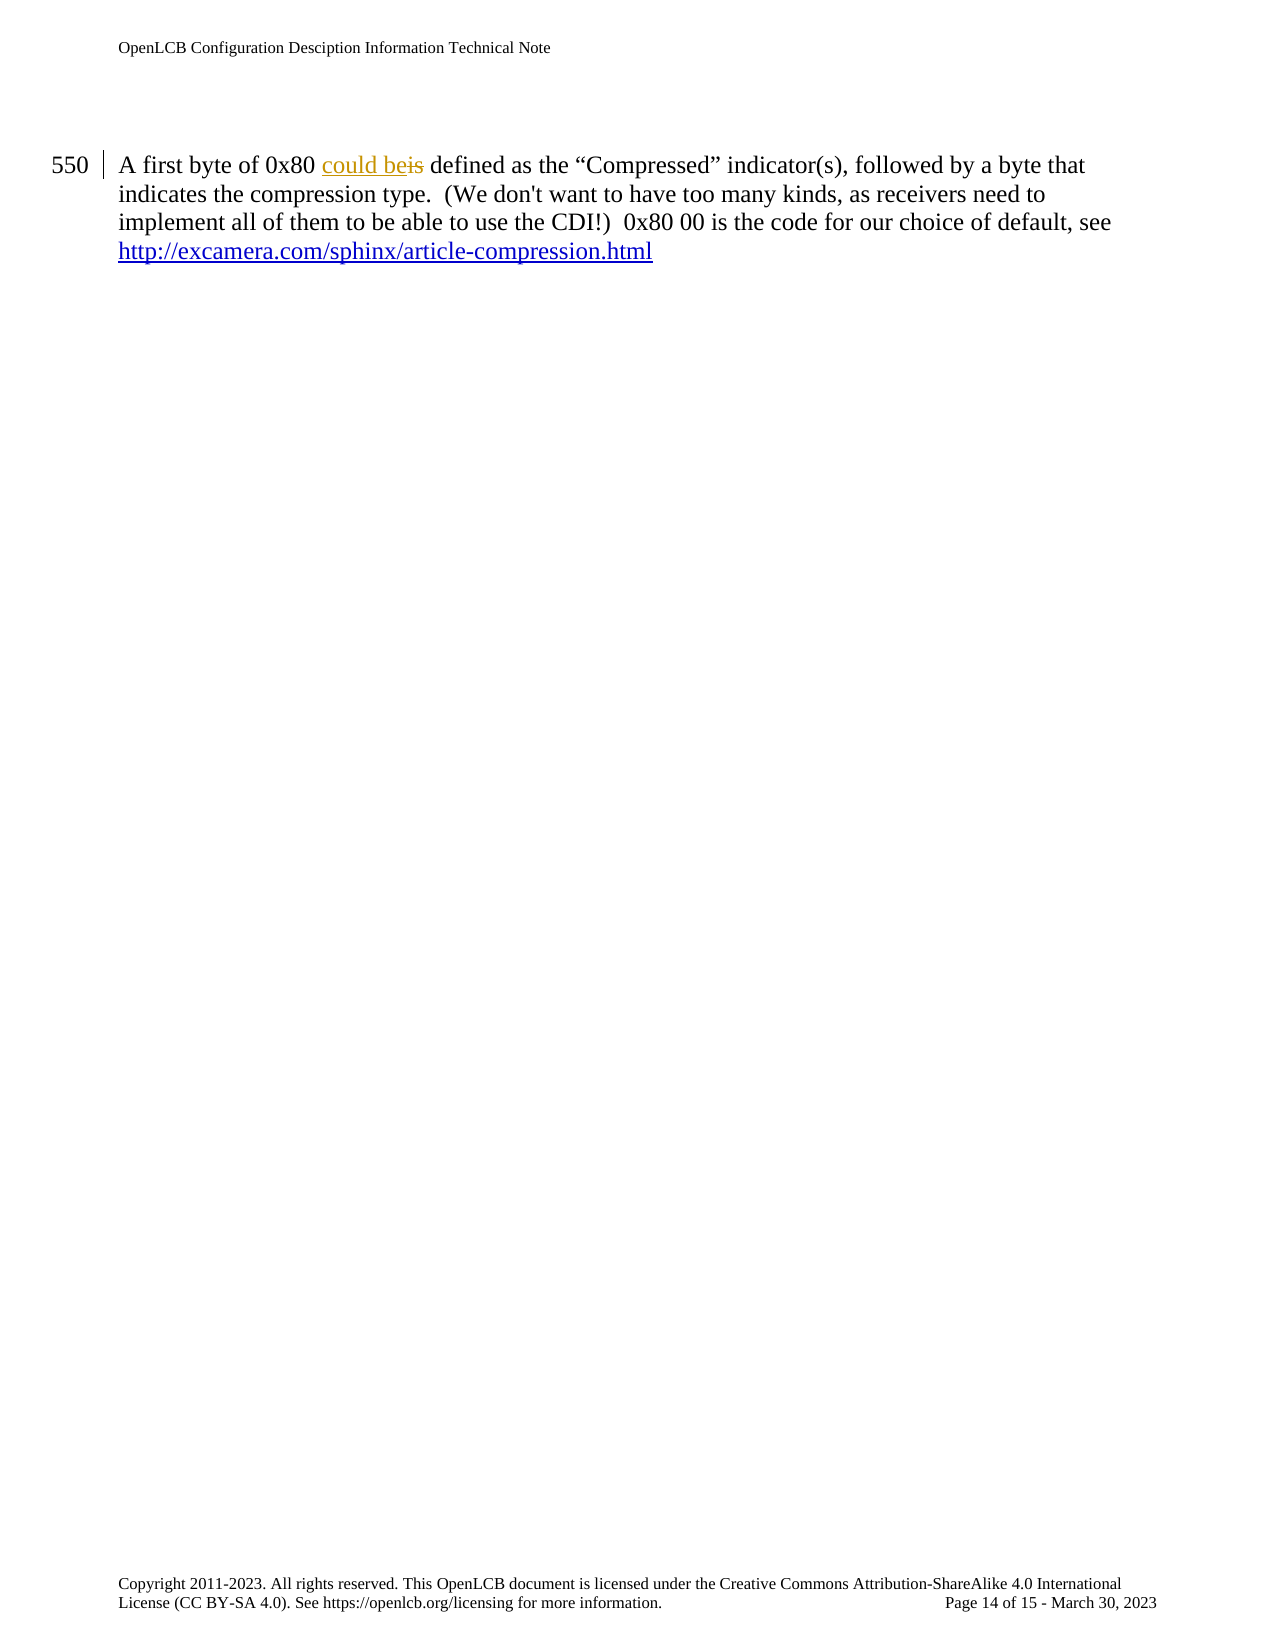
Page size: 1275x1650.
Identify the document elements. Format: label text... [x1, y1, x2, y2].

text A first byte of 0x80 could be defined as the “Compressed” indicator(s), followed by a byte that indicates the compression type. (We don't want to have too many kinds, as receivers need to implement all of them to be able to use the CDI!) 0x80 00 is the code for our choice of default, see http://excamera.com/sphinx/article-compression.html [118, 150, 1157, 265]
